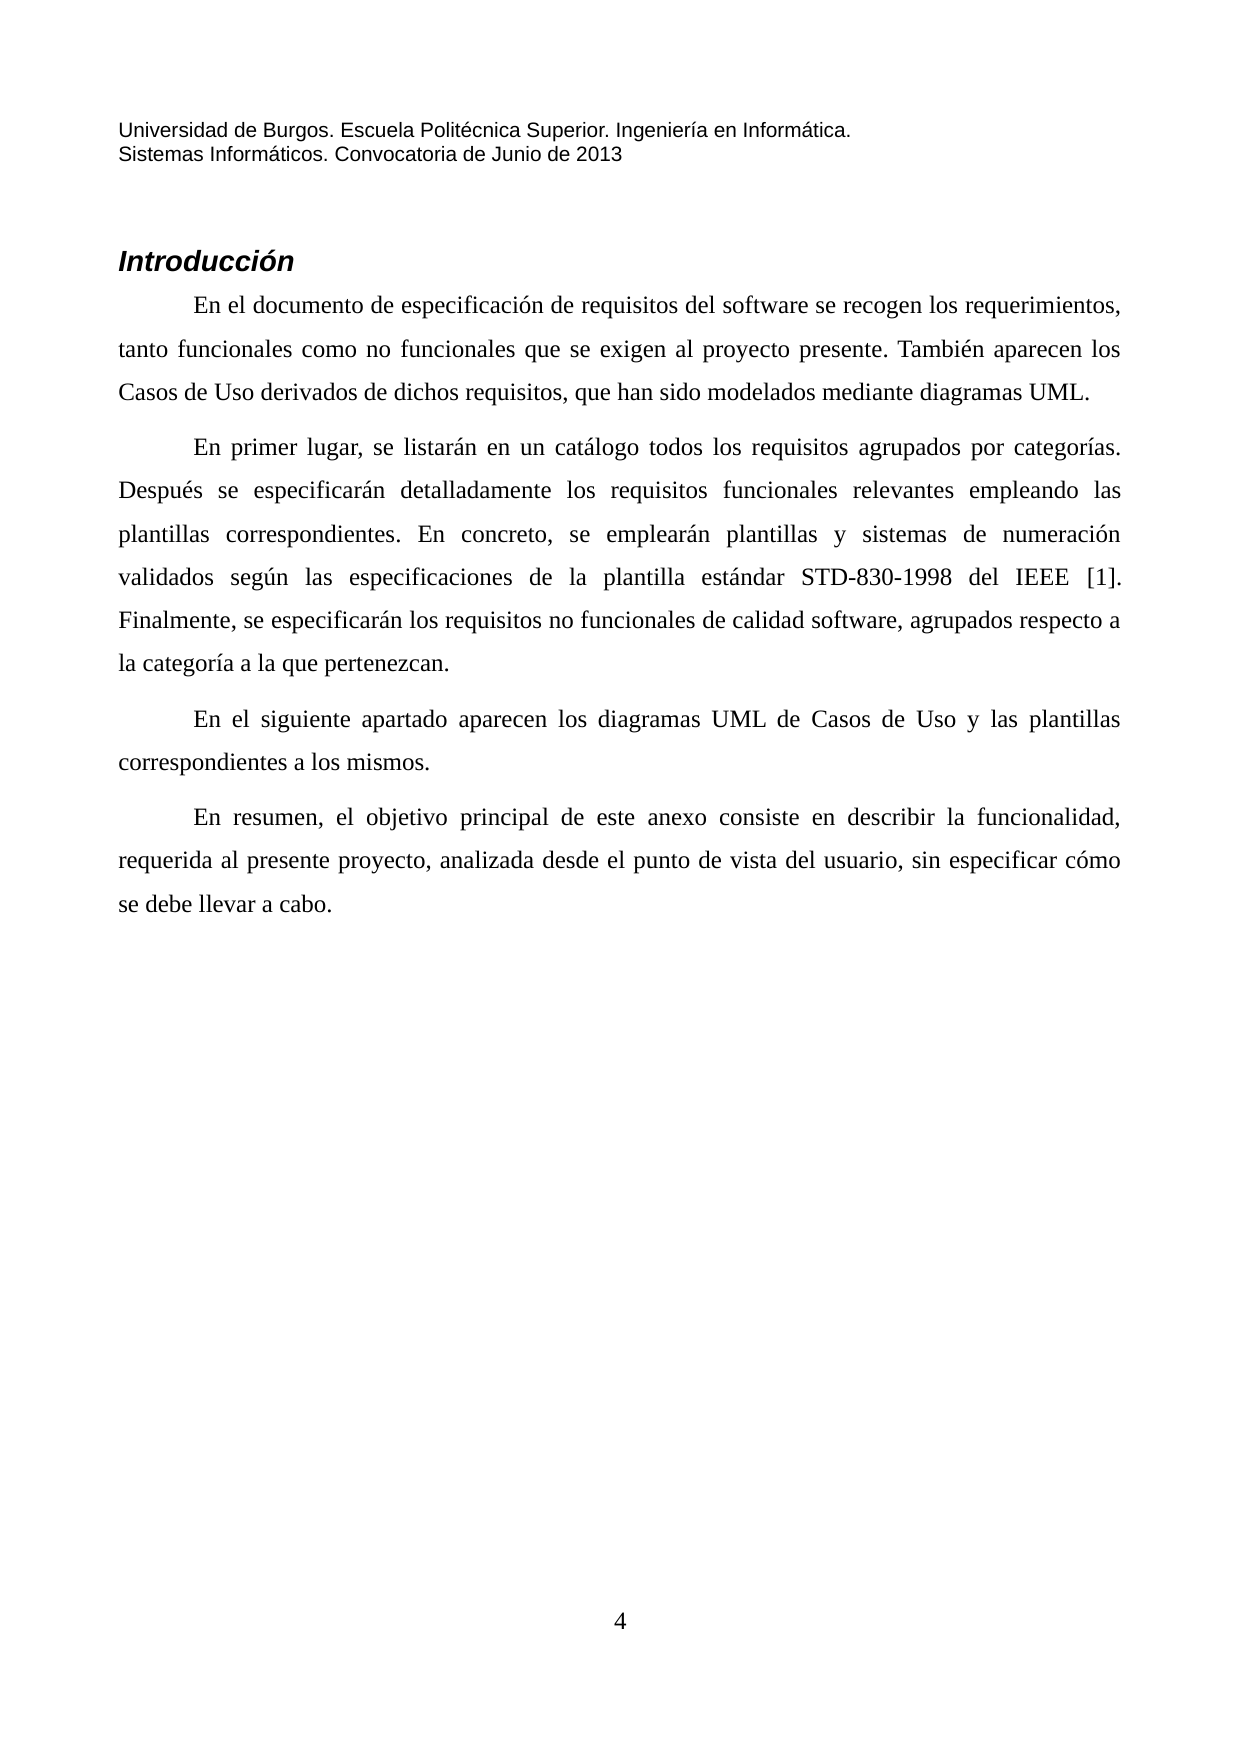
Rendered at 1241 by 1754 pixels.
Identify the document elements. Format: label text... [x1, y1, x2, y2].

text En el siguiente apartado aparecen los diagramas UML de Casos de Uso y las plantillas correspondientes a los mismos. [118, 704, 1122, 776]
text En primer lugar, se listarán en un catálogo todos los requisitos agrupados por categorías. Después se especificarán detalladamente los requisitos funcionales relevantes empleando las plantillas correspondientes. En concreto, se emplearán plantillas y sistemas de numeración validados según las especificaciones de la plantilla estándar STD-830-1998 del IEEE [1]. Finalmente, se especificarán los requisitos no funcionales de calidad software, agrupados respecto a la categoría a la que pertenezcan. [118, 432, 1122, 677]
text En resumen, el objetivo principal de este anexo consiste en describir la funcionalidad, requerida al presente proyecto, analizada desde el punto de vista del usuario, sin especificar cómo se debe llevar a cabo. [118, 802, 1122, 917]
text En el documento de especificación de requisitos del software se recogen los requerimientos, tanto funcionales como no funcionales que se exigen al proyecto presente. También aparecen los Casos de Uso derivados de dichos requisitos, que han sido modelados mediante diagramas UML. [118, 291, 1122, 406]
subtitle Introducción [118, 244, 1122, 278]
